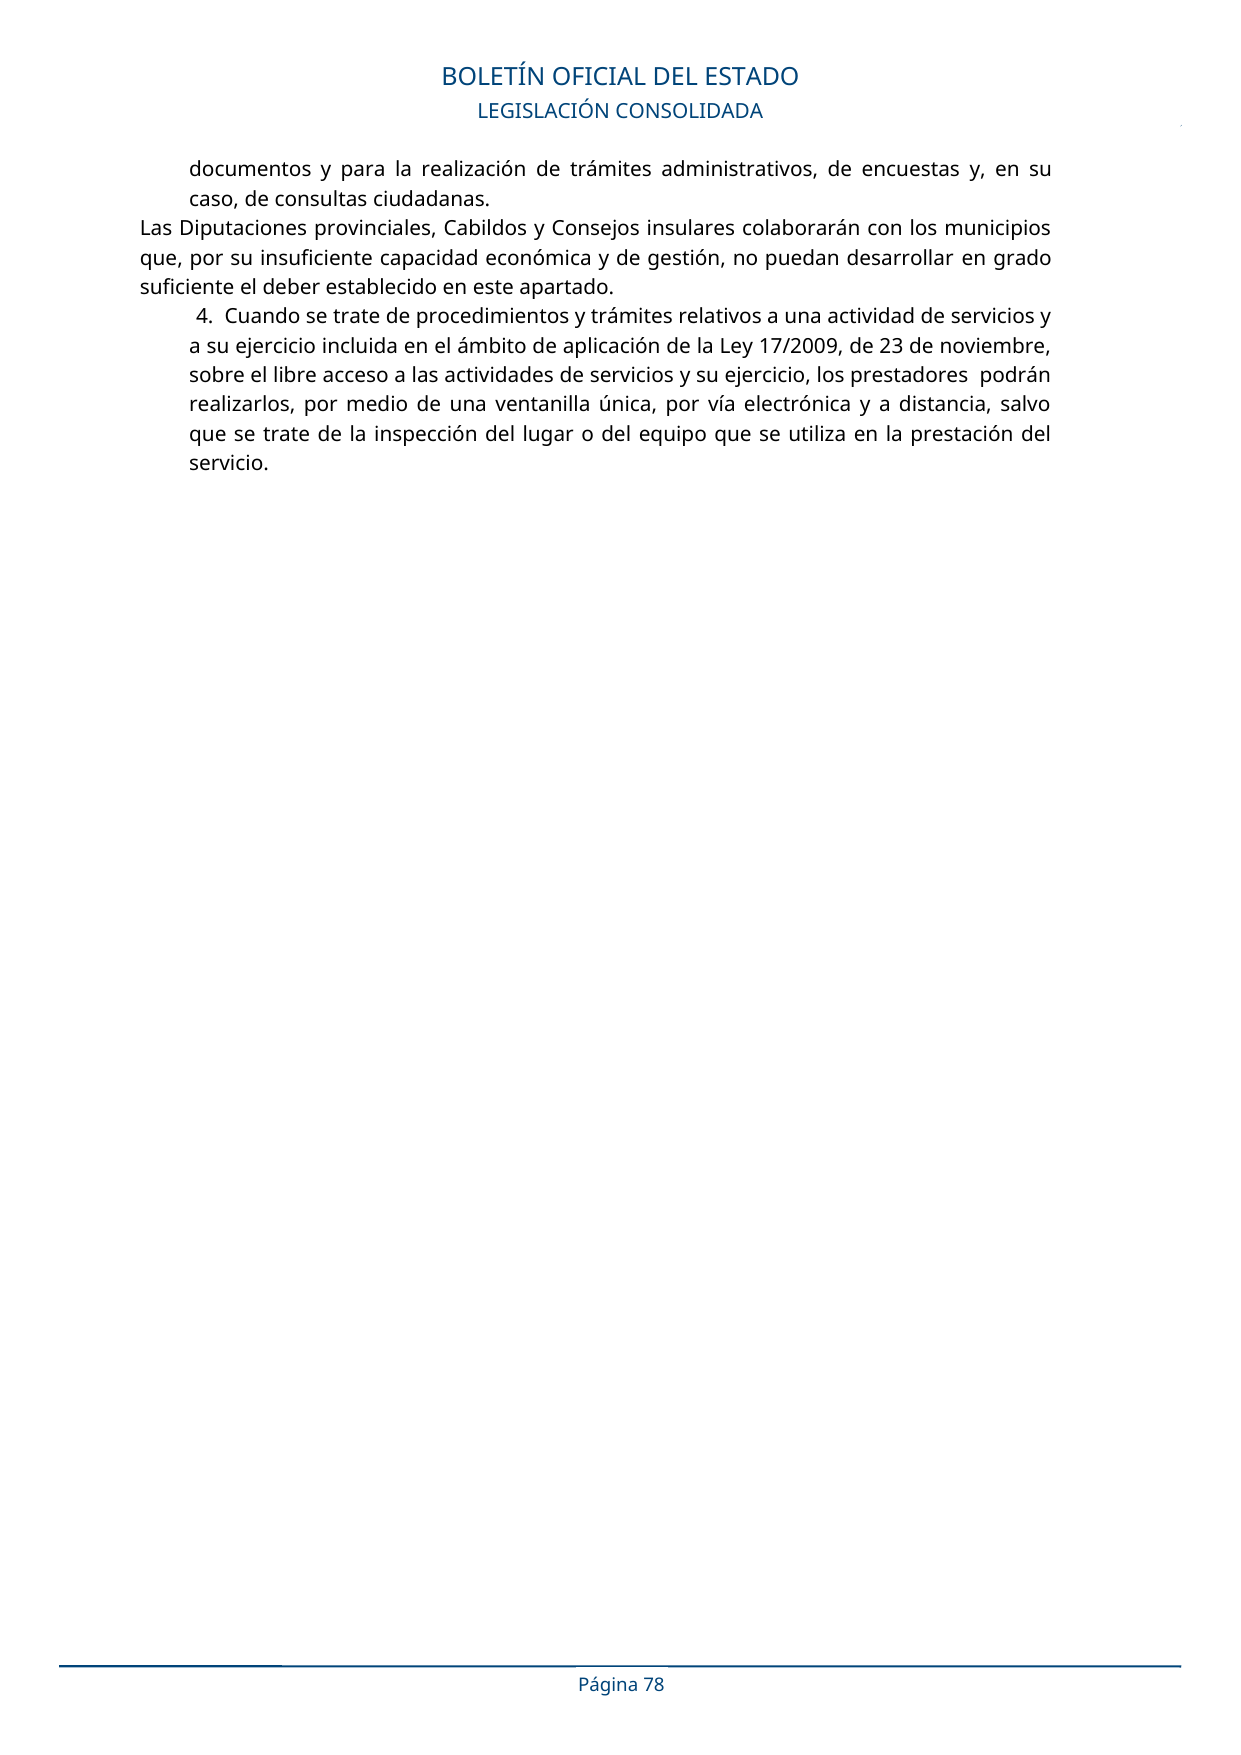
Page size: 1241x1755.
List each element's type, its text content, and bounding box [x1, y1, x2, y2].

text Las Diputaciones provinciales, Cabildos y Consejos insulares colaborarán con los municipios que, por su insuficiente capacidad económica y de gestión, no puedan desarrollar en grado suficiente el deber establecido en este apartado. [139, 213, 1052, 300]
list Cuando se trate de procedimientos y trámites relativos a una actividad de servicios y a su ejercicio incluida en el ámbito de aplicación de la Ley 17/2009, de 23 de noviembre, sobre el libre acceso a las actividades de servicios y su ejercicio, los prestadores podrán realizarlos, por medio de una ventanilla única, por vía electrónica y a distancia, salvo que se trate de la inspección del lugar o del equipo que se utiliza en la prestación del servicio. [160, 302, 1052, 476]
list documentos y para la realización de trámites administrativos, de encuestas y, en su caso, de consultas ciudadanas. [160, 154, 1052, 212]
